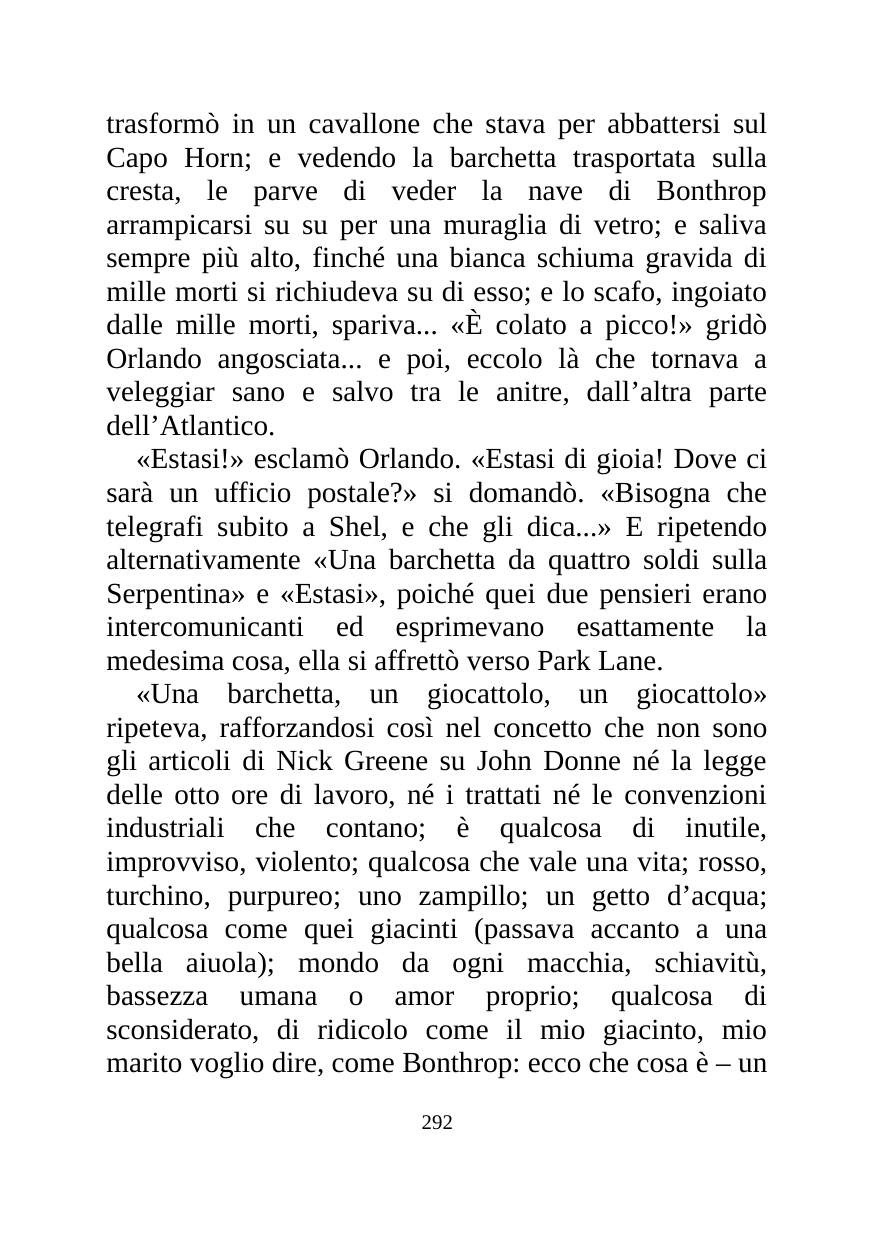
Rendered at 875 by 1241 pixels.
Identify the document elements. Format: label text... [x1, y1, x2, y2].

text trasformò in un cavallone che stava per abbattersi sul Capo Horn; e vedendo la barchetta trasportata sulla cresta, le parve di veder la nave di Bonthrop arrampicarsi su su per una muraglia di vetro; e saliva sempre più alto, finché una bianca schiuma gravida di mille morti si richiudeva su di esso; e lo scafo, ingoiato dalle mille morti, spariva... «È colato a picco!» gridò Orlando angosciata... e poi, eccolo là che tornava a veleggiar sano e salvo tra le anitre, dall’altra parte dell’Atlantico. [106, 106, 768, 442]
text «Estasi!» esclamò Orlando. «Estasi di gioia! Dove ci sarà un ufficio postale?» si domandò. «Bisogna che telegrafi subito a Shel, e che gli dica...» E ripetendo alternativamente «Una barchetta da quattro soldi sulla Serpentina» e «Estasi», poiché quei due pensieri erano intercomunicanti ed esprimevano esattamente la medesima cosa, ella si affrettò verso Park Lane. [106, 442, 768, 676]
text «Una barchetta, un giocattolo, un giocattolo» ripeteva, rafforzandosi così nel concetto che non sono gli articoli di Nick Greene su John Donne né la legge delle otto ore di lavoro, né i trattati né le convenzioni industriali che contano; è qualcosa di inutile, improvviso, violento; qualcosa che vale una vita; rosso, turchino, purpureo; uno zampillo; un getto d’acqua; qualcosa come quei giacinti (passava accanto a una bella aiuola); mondo da ogni macchia, schiavitù, bassezza umana o amor proprio; qualcosa di sconsiderato, di ridicolo come il mio giacinto, mio marito voglio dire, come Bonthrop: ecco che cosa è – un [106, 676, 768, 1079]
